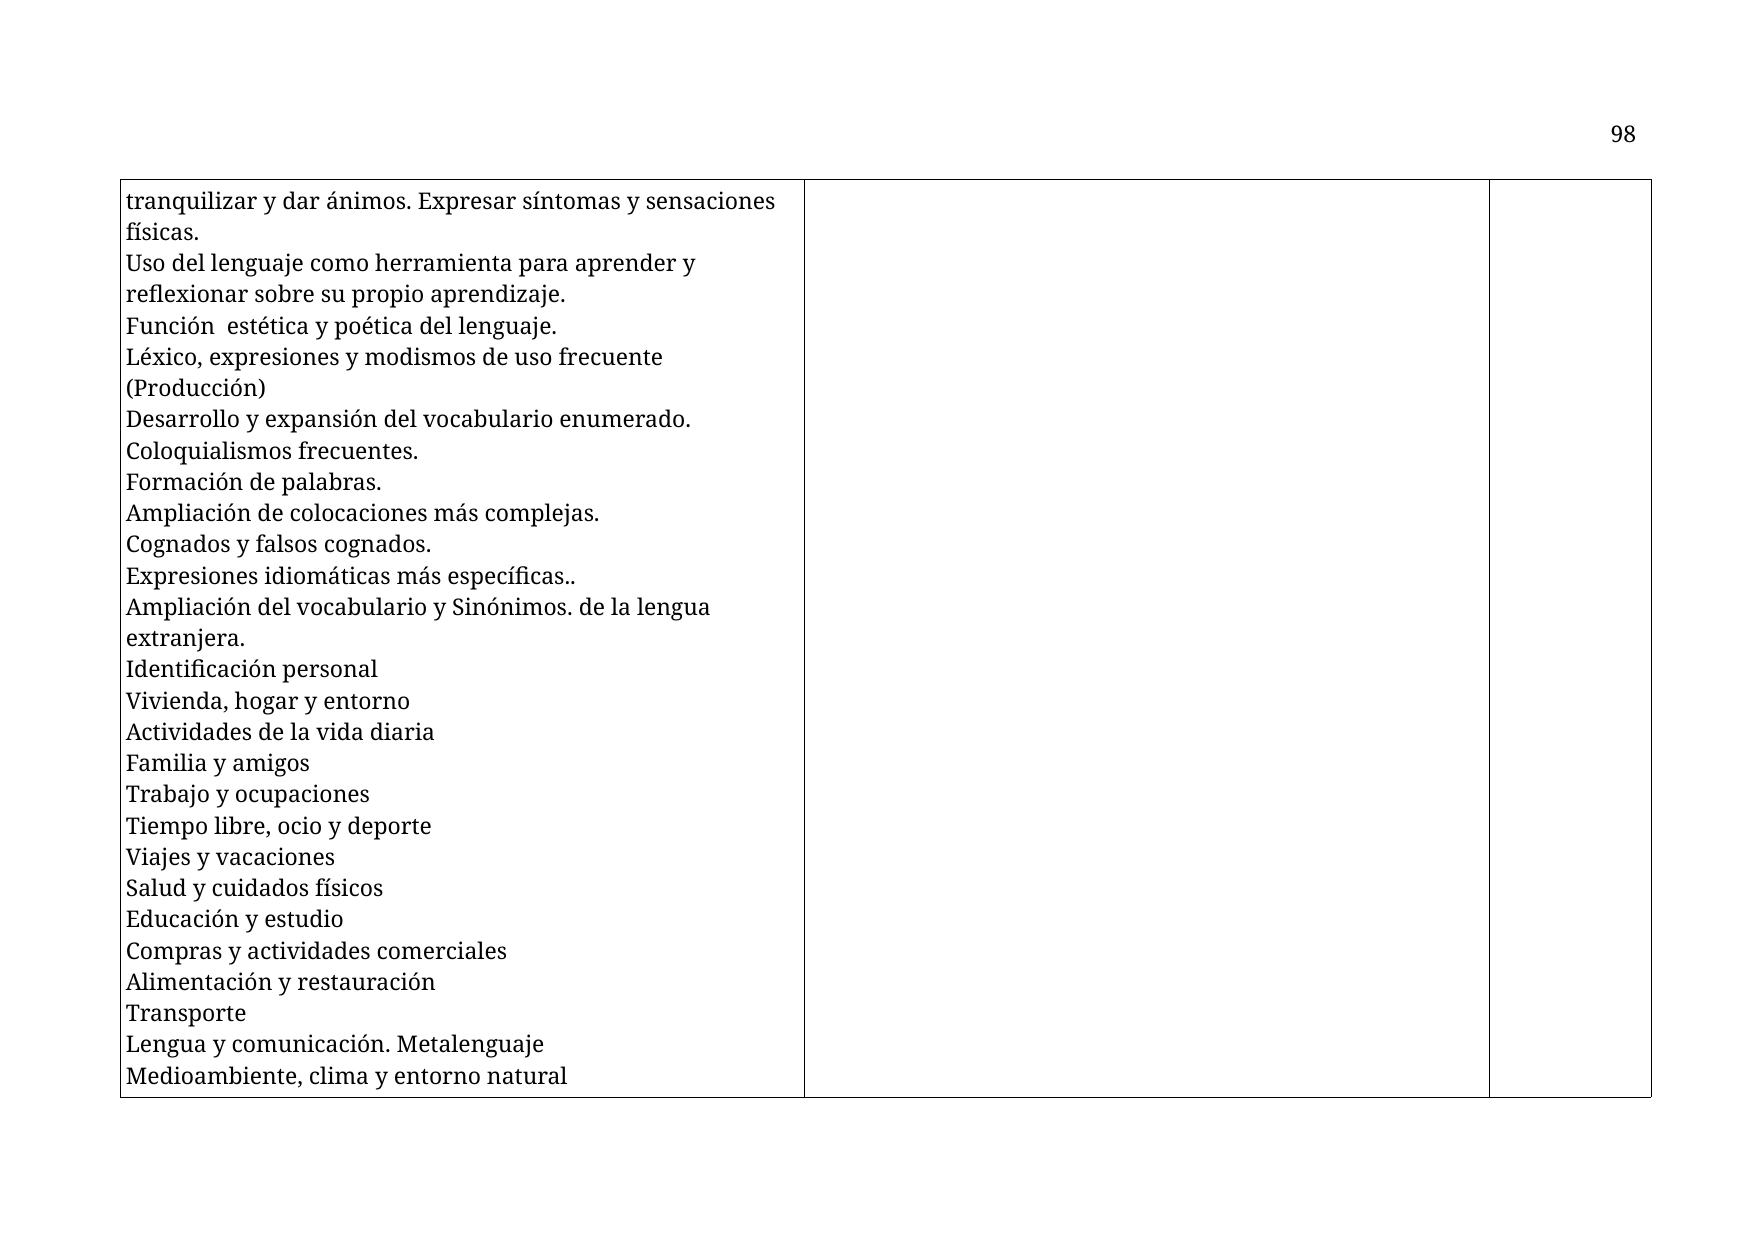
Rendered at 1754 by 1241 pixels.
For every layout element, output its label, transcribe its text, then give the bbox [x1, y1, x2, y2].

table_cell [1490, 180, 1651, 1097]
table_cell tranquilizar y dar ánimos. Expresar síntomas y sensaciones físicas. Uso del lenguaje como herramienta para aprender y reflexionar sobre su propio aprendizaje. Función estética y poética del lenguaje. Léxico, expresiones y modismos de uso frecuente (Producción) Desarrollo y expansión del vocabulario enumerado. Coloquialismos frecuentes. Formación de palabras. Ampliación de colocaciones más complejas. Cognados y falsos cognados. Expresiones idiomáticas más específicas.. Ampliación del vocabulario y Sinónimos. de la lengua extranjera. Identificación personal Vivienda, hogar y entorno Actividades de la vida diaria Familia y amigos Trabajo y ocupaciones Tiempo libre, ocio y deporte Viajes y vacaciones Salud y cuidados físicos Educación y estudio Compras y actividades comerciales Alimentación y restauración Transporte Lengua y comunicación. Metalenguaje Medioambiente, clima y entorno natural [121, 180, 804, 1097]
table_cell [805, 180, 1489, 1097]
